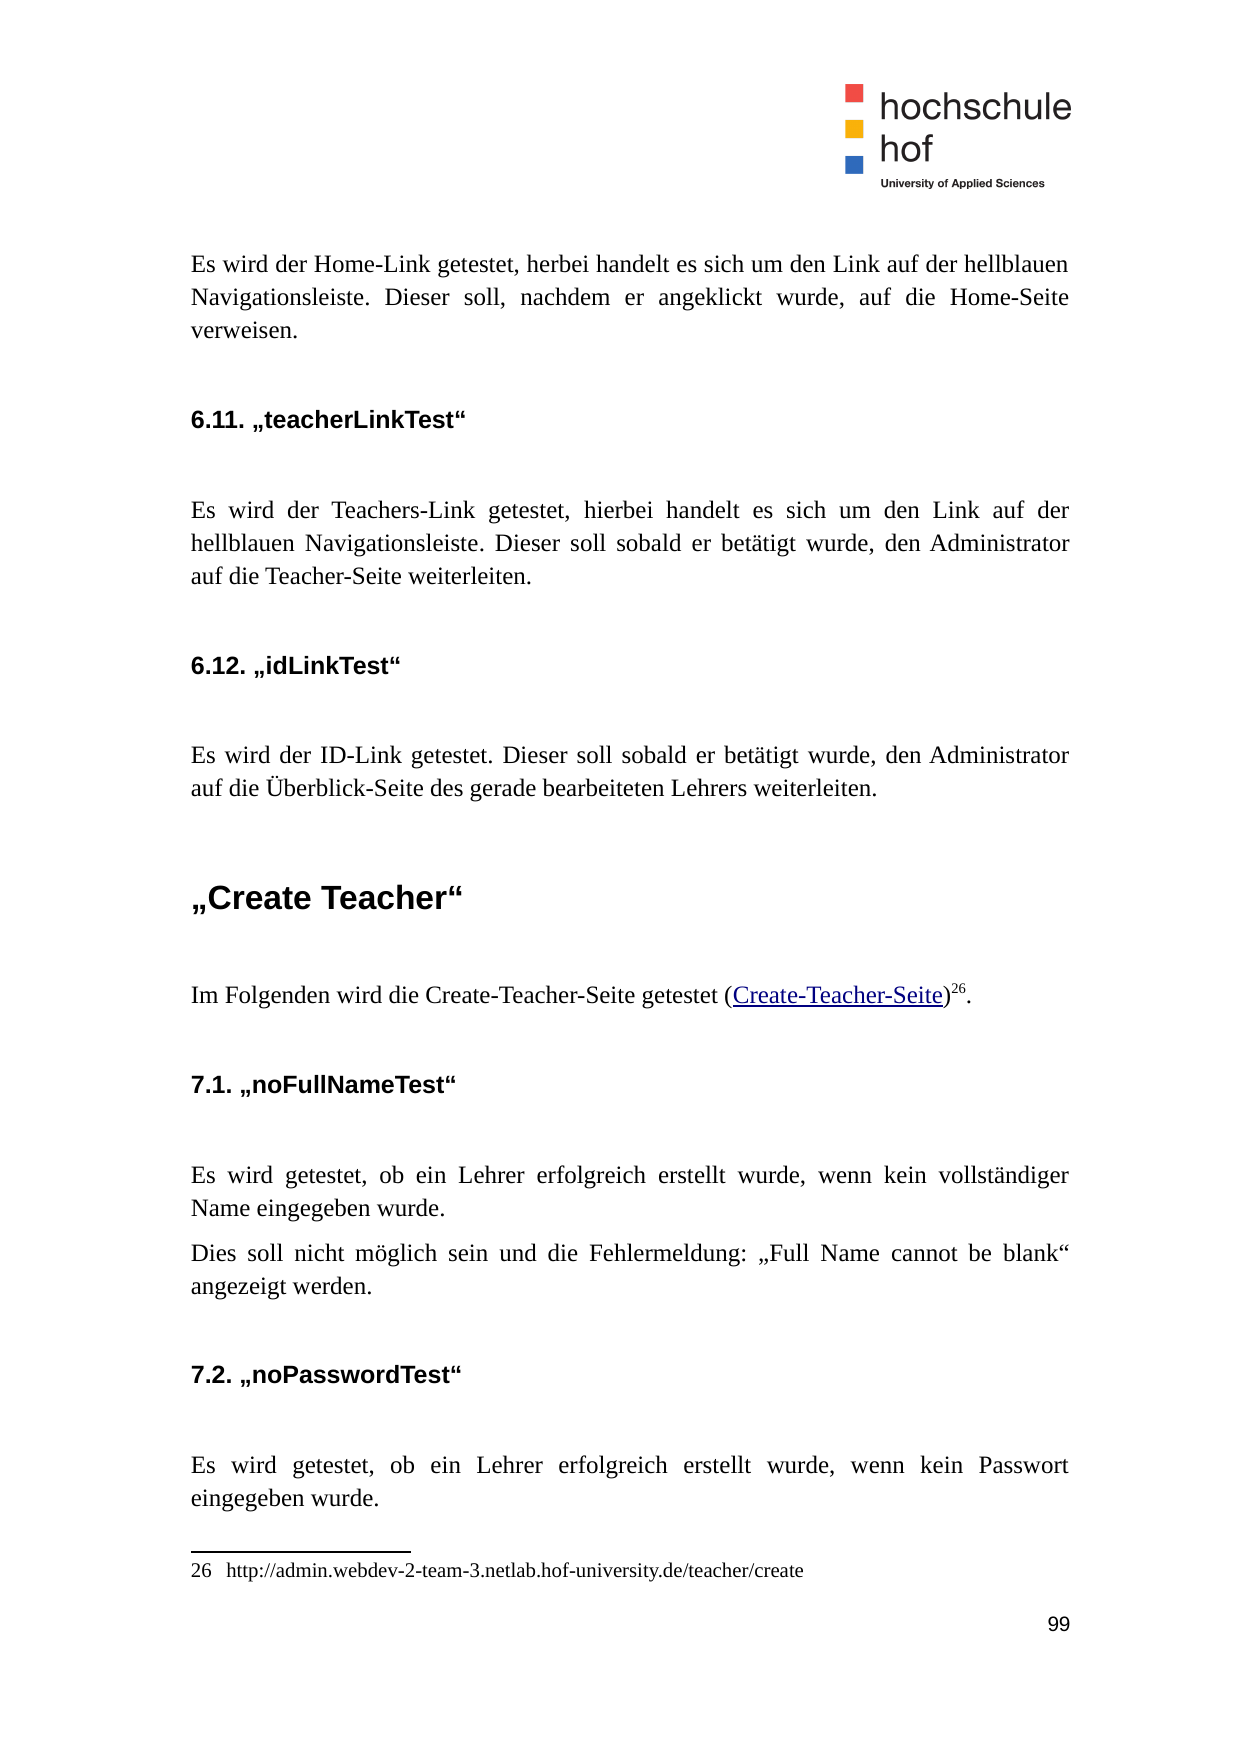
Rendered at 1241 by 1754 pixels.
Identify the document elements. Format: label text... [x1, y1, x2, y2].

text 7.1. „noFullNameTest“ [191, 1070, 1070, 1099]
text Es wird der Home-Link getestet, herbei handelt es sich um den Link auf der hellblauen Navigationsleiste. Dieser soll, nachdem er angeklickt wurde, auf die Home-Seite verweisen. [191, 249, 1070, 344]
text Es wird getestet, ob ein Lehrer erfolgreich erstellt wurde, wenn kein Passwort eingegeben wurde. [191, 1450, 1070, 1512]
picture [845, 84, 1071, 189]
text Es wird der ID-Link getestet. Dieser soll sobald er betätigt wurde, den Administrator auf die Überblick-Seite des gerade bearbeiteten Lehrers weiterleiten. [191, 741, 1070, 802]
text Es wird getestet, ob ein Lehrer erfolgreich erstellt wurde, wenn kein vollständiger Name eingegeben wurde. [191, 1160, 1070, 1222]
text 7.2. „noPasswordTest“ [191, 1361, 1070, 1389]
text Es wird der Teachers-Link getestet, hierbei handelt es sich um den Link auf der hellblauen Navigationsleiste. Dieser soll sobald er betätigt wurde, den Administrator auf die Teacher-Seite weiterleiten. [191, 495, 1070, 590]
text http://admin.webdev-2-team-3.netlab.hof-university.de/teacher/create [191, 1558, 1070, 1582]
text Dies soll nicht möglich sein und die Fehlermeldung: „Full Name cannot be blank“ angezeigt werden. [191, 1238, 1070, 1299]
text 6.11. „teacherLinkTest“ [191, 405, 1070, 434]
text 6.12. „idLinkTest“ [191, 651, 1070, 679]
text Im Folgenden wird die Create-Teacher-Seite getestet (Create-Teacher-Seite). [191, 980, 1070, 1009]
subtitle „Create Teacher“ [191, 878, 1070, 917]
